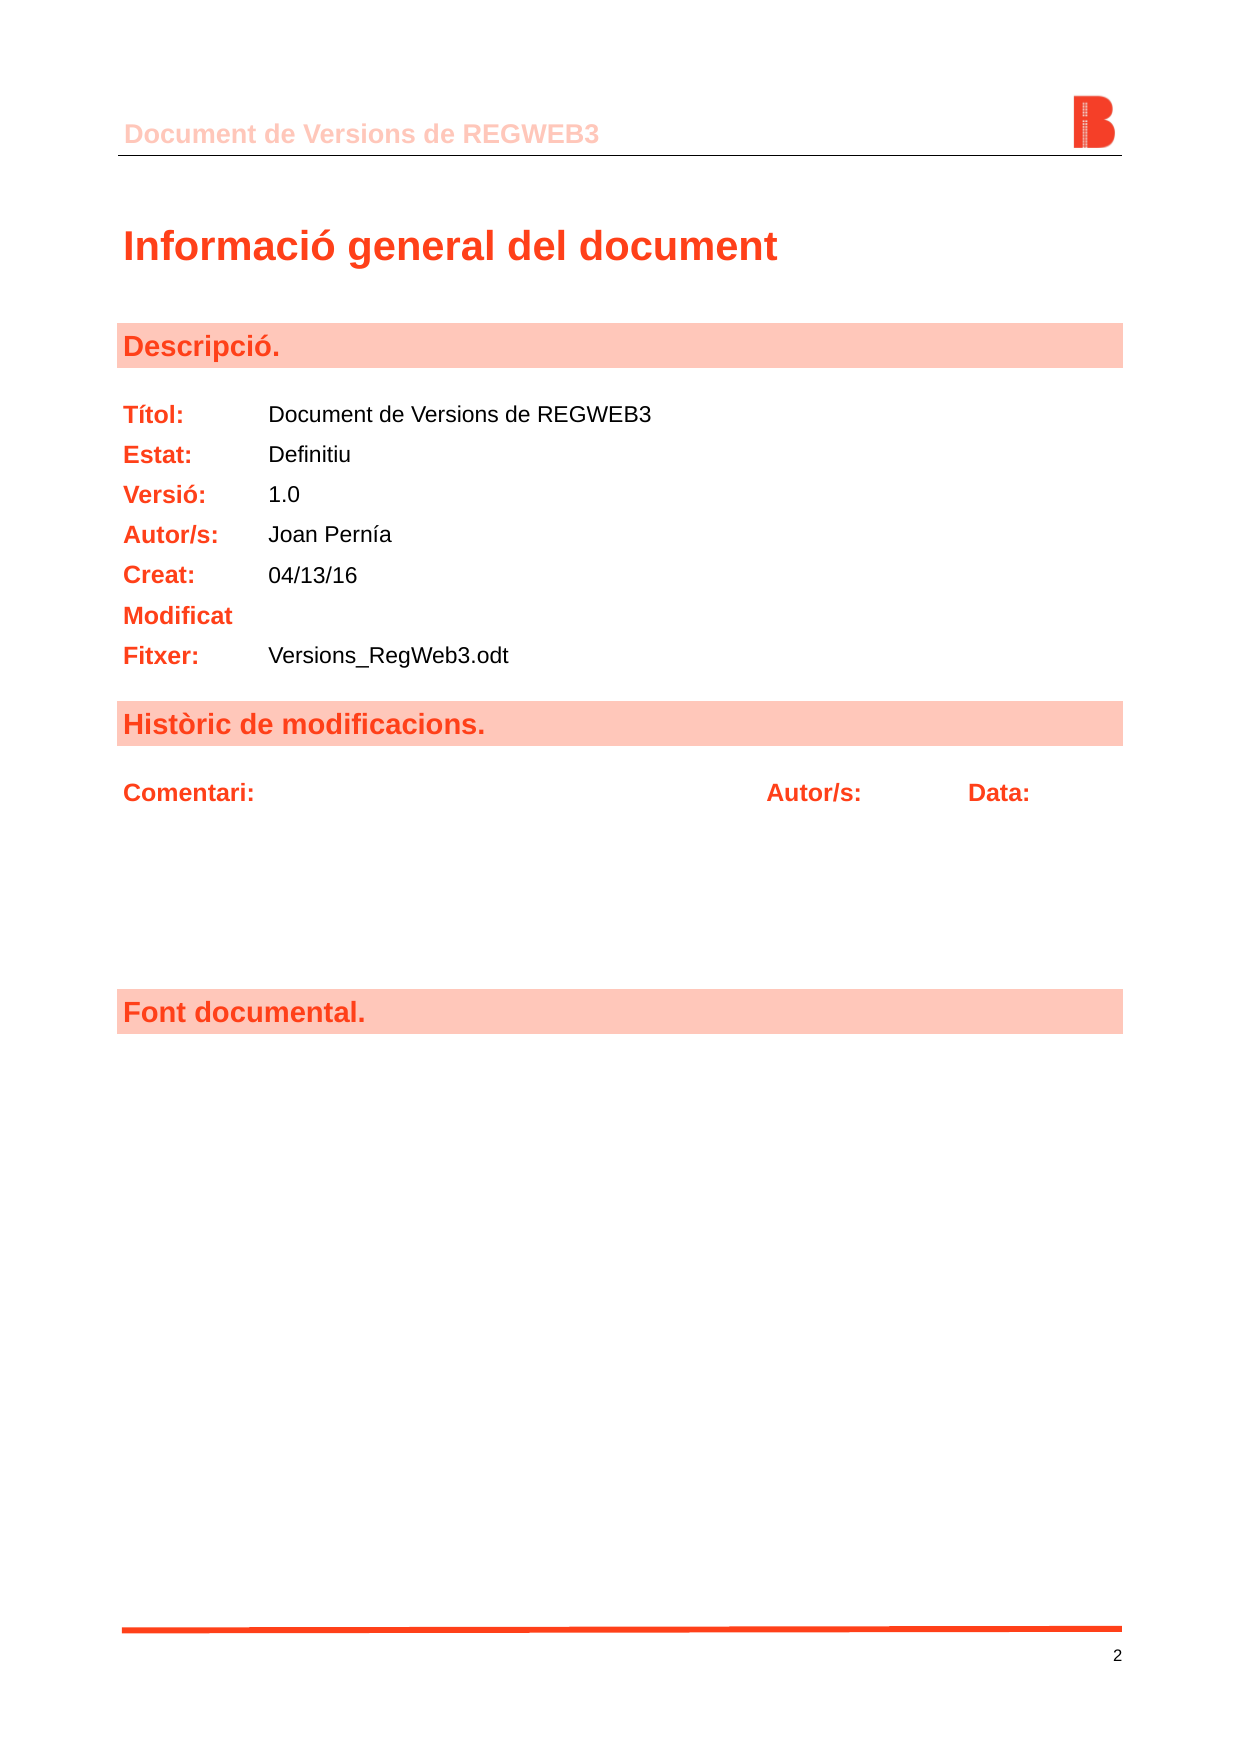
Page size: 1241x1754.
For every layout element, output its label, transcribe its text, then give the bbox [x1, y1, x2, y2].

table_cell 1.0 [262, 474, 1123, 514]
table_cell Creat: [117, 555, 262, 595]
table_cell [262, 595, 1123, 635]
table_cell Modificat [117, 595, 262, 635]
table_cell Versió: [117, 474, 262, 514]
table_cell [117, 888, 760, 926]
table_cell [117, 964, 1123, 989]
table_cell [117, 746, 1123, 772]
table_cell [962, 812, 1123, 850]
table_cell Descripció. [117, 323, 1123, 368]
table_cell [117, 1034, 1123, 1060]
table_cell [117, 1138, 1123, 1176]
table_cell 13/04/16 [262, 555, 1123, 595]
table_cell Definitiu [262, 434, 1123, 474]
picture [1072, 94, 1117, 150]
table_cell [117, 926, 760, 963]
table_cell [117, 368, 1123, 394]
table_cell Versions_RegWeb3.odt [262, 635, 1123, 675]
table_cell [117, 850, 760, 888]
table_cell [760, 926, 962, 963]
table_cell [117, 1060, 1123, 1098]
table_header Informació general del document [117, 216, 1123, 323]
table_cell Estat: [117, 434, 262, 474]
table_cell Títol: [117, 394, 262, 434]
table_cell Joan Pernía [262, 515, 1123, 555]
table_cell Comentari: [117, 772, 760, 812]
table_cell Autor/s: [760, 772, 962, 812]
table_cell Document de Versions de REGWEB3 [262, 394, 1123, 434]
table_cell Fitxer: [117, 635, 262, 675]
table_cell [117, 675, 1123, 701]
table_cell Autor/s: [117, 515, 262, 555]
table_cell [117, 812, 760, 850]
table_cell Històric de modificacions. [117, 701, 1123, 746]
table_cell [760, 888, 962, 926]
table_cell [760, 812, 962, 850]
table_cell [117, 1098, 1123, 1138]
table_cell [962, 850, 1123, 888]
table_cell Font documental. [117, 989, 1123, 1034]
table_cell [962, 888, 1123, 926]
table_cell [962, 926, 1123, 963]
table_cell Data: [962, 772, 1123, 812]
table_cell [760, 850, 962, 888]
